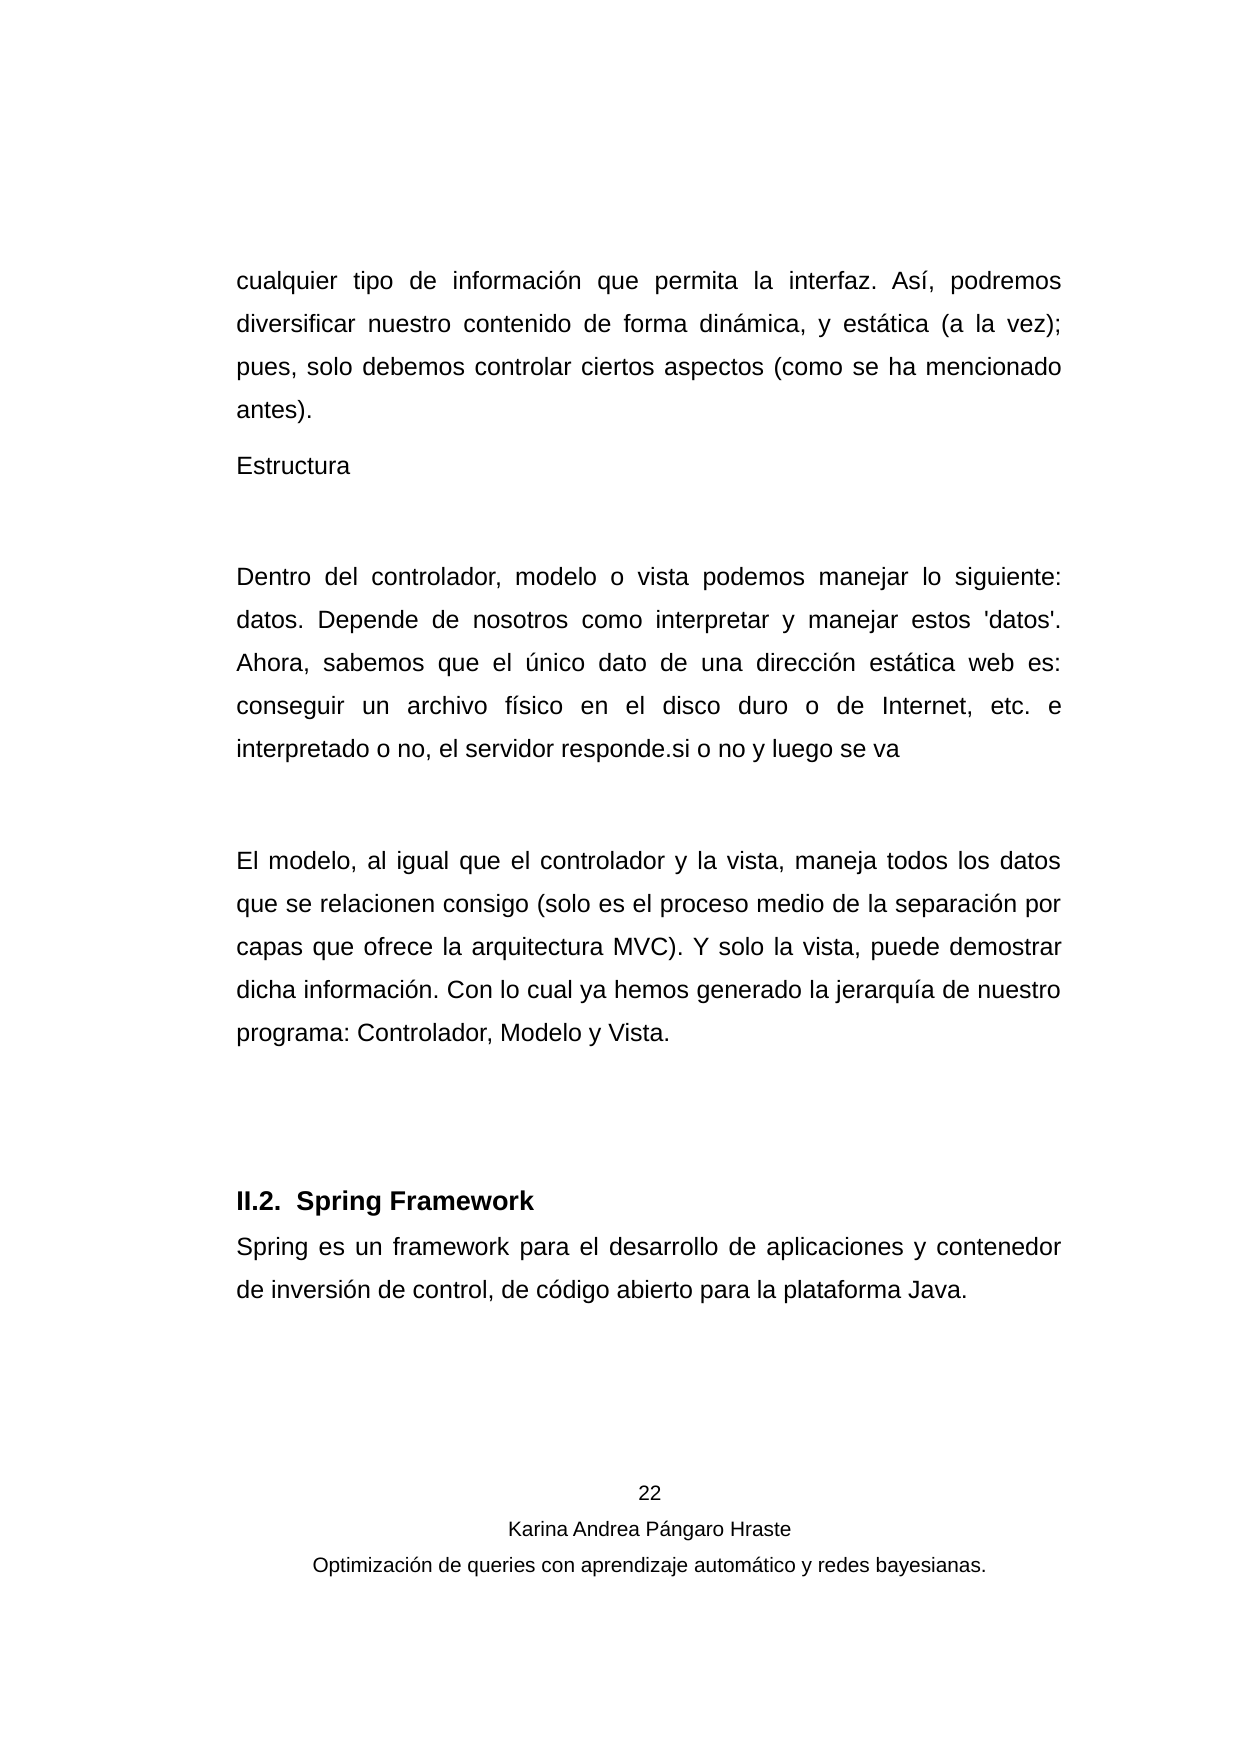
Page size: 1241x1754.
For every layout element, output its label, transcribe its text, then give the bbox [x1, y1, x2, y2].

text Estructura [236, 451, 1063, 479]
text cualquier tipo de información que permita la interfaz. Así, podremos diversificar nuestro contenido de forma dinámica, y estática (a la vez); pues, solo debemos controlar ciertos aspectos (como se ha mencionado antes). [236, 266, 1063, 424]
subtitle Spring Framework [236, 1185, 1063, 1216]
text El modelo, al igual que el controlador y la vista, maneja todos los datos que se relacionen consigo (solo es el proceso medio de la separación por capas que ofrece la arquitectura MVC). Y solo la vista, puede demostrar dicha información. Con lo cual ya hemos generado la jerarquía de nuestro programa: Controlador, Modelo y Vista. [236, 846, 1063, 1047]
text Dentro del controlador, modelo o vista podemos manejar lo siguiente: datos. Depende de nosotros como interpretar y manejar estos 'datos'. Ahora, sabemos que el único dato de una dirección estática web es: conseguir un archivo físico en el disco duro o de Internet, etc. e interpretado o no, el servidor responde.si o no y luego se va [236, 562, 1063, 763]
text Spring es un framework para el desarrollo de aplicaciones y contenedor de inversión de control, de código abierto para la plataforma Java. [236, 1232, 1063, 1304]
